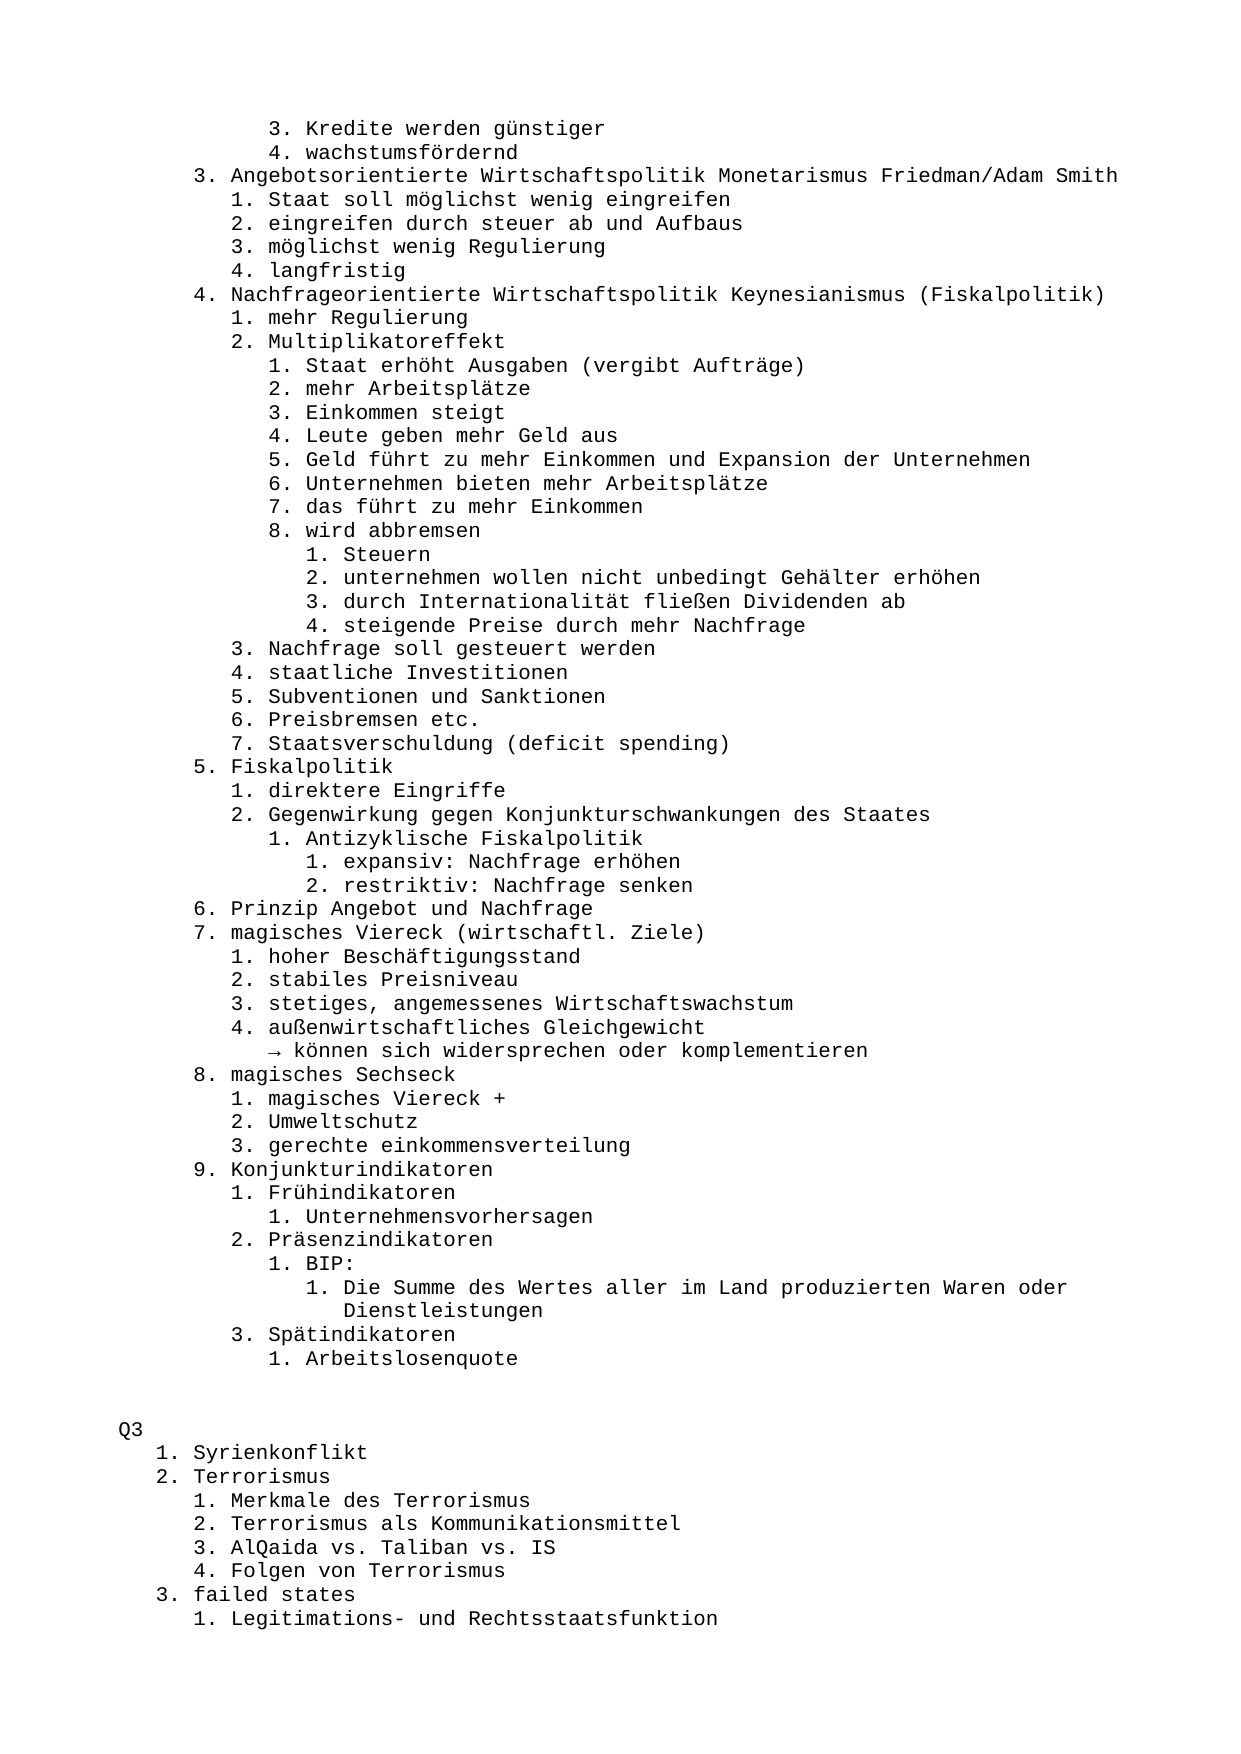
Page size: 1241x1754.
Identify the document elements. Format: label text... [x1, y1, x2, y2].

list Antizyklische Fiskalpolitik [268, 827, 1122, 851]
list außenwirtschaftliches Gleichgewicht [231, 1017, 1122, 1040]
list Folgen von Terrorismus [193, 1561, 1122, 1584]
list Terrorismus [156, 1466, 1122, 1489]
list steigende Preise durch mehr Nachfrage [306, 615, 1122, 638]
list expansiv: Nachfrage erhöhen [306, 851, 1122, 875]
list Legitimations- und Rechtsstaatsfunktion [193, 1608, 1122, 1631]
list Einkommen steigt [268, 402, 1122, 426]
list Geld führt zu mehr Einkommen und Expansion der Unternehmen [268, 449, 1122, 473]
list Konjunkturindikatoren [193, 1158, 1122, 1182]
list möglichst wenig Regulierung [231, 236, 1122, 260]
list Spätindikatoren [231, 1324, 1122, 1348]
list gerechte einkommensverteilung [231, 1135, 1122, 1158]
list Frühindikatoren [231, 1182, 1122, 1206]
list Preisbremsen etc. [231, 709, 1122, 733]
list mehr Arbeitsplätze [268, 378, 1122, 402]
list BIP: [268, 1253, 1122, 1277]
list magisches Viereck + [231, 1088, 1122, 1111]
list → können sich widersprechen oder komplementieren [231, 1040, 1122, 1064]
list restriktiv: Nachfrage senken [306, 875, 1122, 898]
list Präsenzindikatoren [231, 1229, 1122, 1253]
list Nachfrageorientierte Wirtschaftspolitik Keynesianismus (Fiskalpolitik) [193, 284, 1122, 307]
list langfristig [231, 260, 1122, 284]
list Umweltschutz [231, 1111, 1122, 1135]
list wachstumsfördernd [268, 142, 1122, 165]
list Staat soll möglichst wenig eingreifen [231, 189, 1122, 213]
list Syrienkonflikt [156, 1442, 1122, 1466]
list Multiplikatoreffekt [231, 331, 1122, 354]
list direktere Eingriffe [231, 780, 1122, 804]
list unternehmen wollen nicht unbedingt Gehälter erhöhen [306, 567, 1122, 591]
list Angebotsorientierte Wirtschaftspolitik Monetarismus Friedman/Adam Smith [193, 165, 1122, 189]
list wird abbremsen [268, 520, 1122, 544]
list Fiskalpolitik [193, 757, 1122, 780]
text Q3 [118, 1419, 1122, 1442]
list Nachfrage soll gesteuert werden [231, 638, 1122, 662]
list mehr Regulierung [231, 307, 1122, 331]
list magisches Sechseck [193, 1064, 1122, 1088]
list stabiles Preisniveau [231, 969, 1122, 993]
list Gegenwirkung gegen Konjunkturschwankungen des Staates [231, 804, 1122, 827]
list Kredite werden günstiger [268, 118, 1122, 142]
list stetiges, angemessenes Wirtschaftswachstum [231, 993, 1122, 1017]
list failed states [156, 1584, 1122, 1608]
list Prinzip Angebot und Nachfrage [193, 898, 1122, 922]
list Terrorismus als Kommunikationsmittel [193, 1513, 1122, 1537]
list Leute geben mehr Geld aus [268, 426, 1122, 449]
list Staatsverschuldung (deficit spending) [231, 733, 1122, 757]
list eingreifen durch steuer ab und Aufbaus [231, 213, 1122, 236]
list Staat erhöht Ausgaben (vergibt Aufträge) [268, 354, 1122, 378]
list Arbeitslosenquote [268, 1348, 1122, 1371]
list magisches Viereck (wirtschaftl. Ziele) [193, 922, 1122, 946]
list Merkmale des Terrorismus [193, 1489, 1122, 1513]
list durch Internationalität fließen Dividenden ab [306, 591, 1122, 615]
list hoher Beschäftigungsstand [231, 946, 1122, 969]
list Subventionen und Sanktionen [231, 686, 1122, 709]
list Unternehmensvorhersagen [268, 1206, 1122, 1229]
list Unternehmen bieten mehr Arbeitsplätze [268, 473, 1122, 496]
list Die Summe des Wertes aller im Land produzierten Waren oder Dienstleistungen [306, 1277, 1122, 1324]
list AlQaida vs. Taliban vs. IS [193, 1537, 1122, 1561]
list Steuern [306, 544, 1122, 567]
list staatliche Investitionen [231, 662, 1122, 686]
list das führt zu mehr Einkommen [268, 496, 1122, 520]
